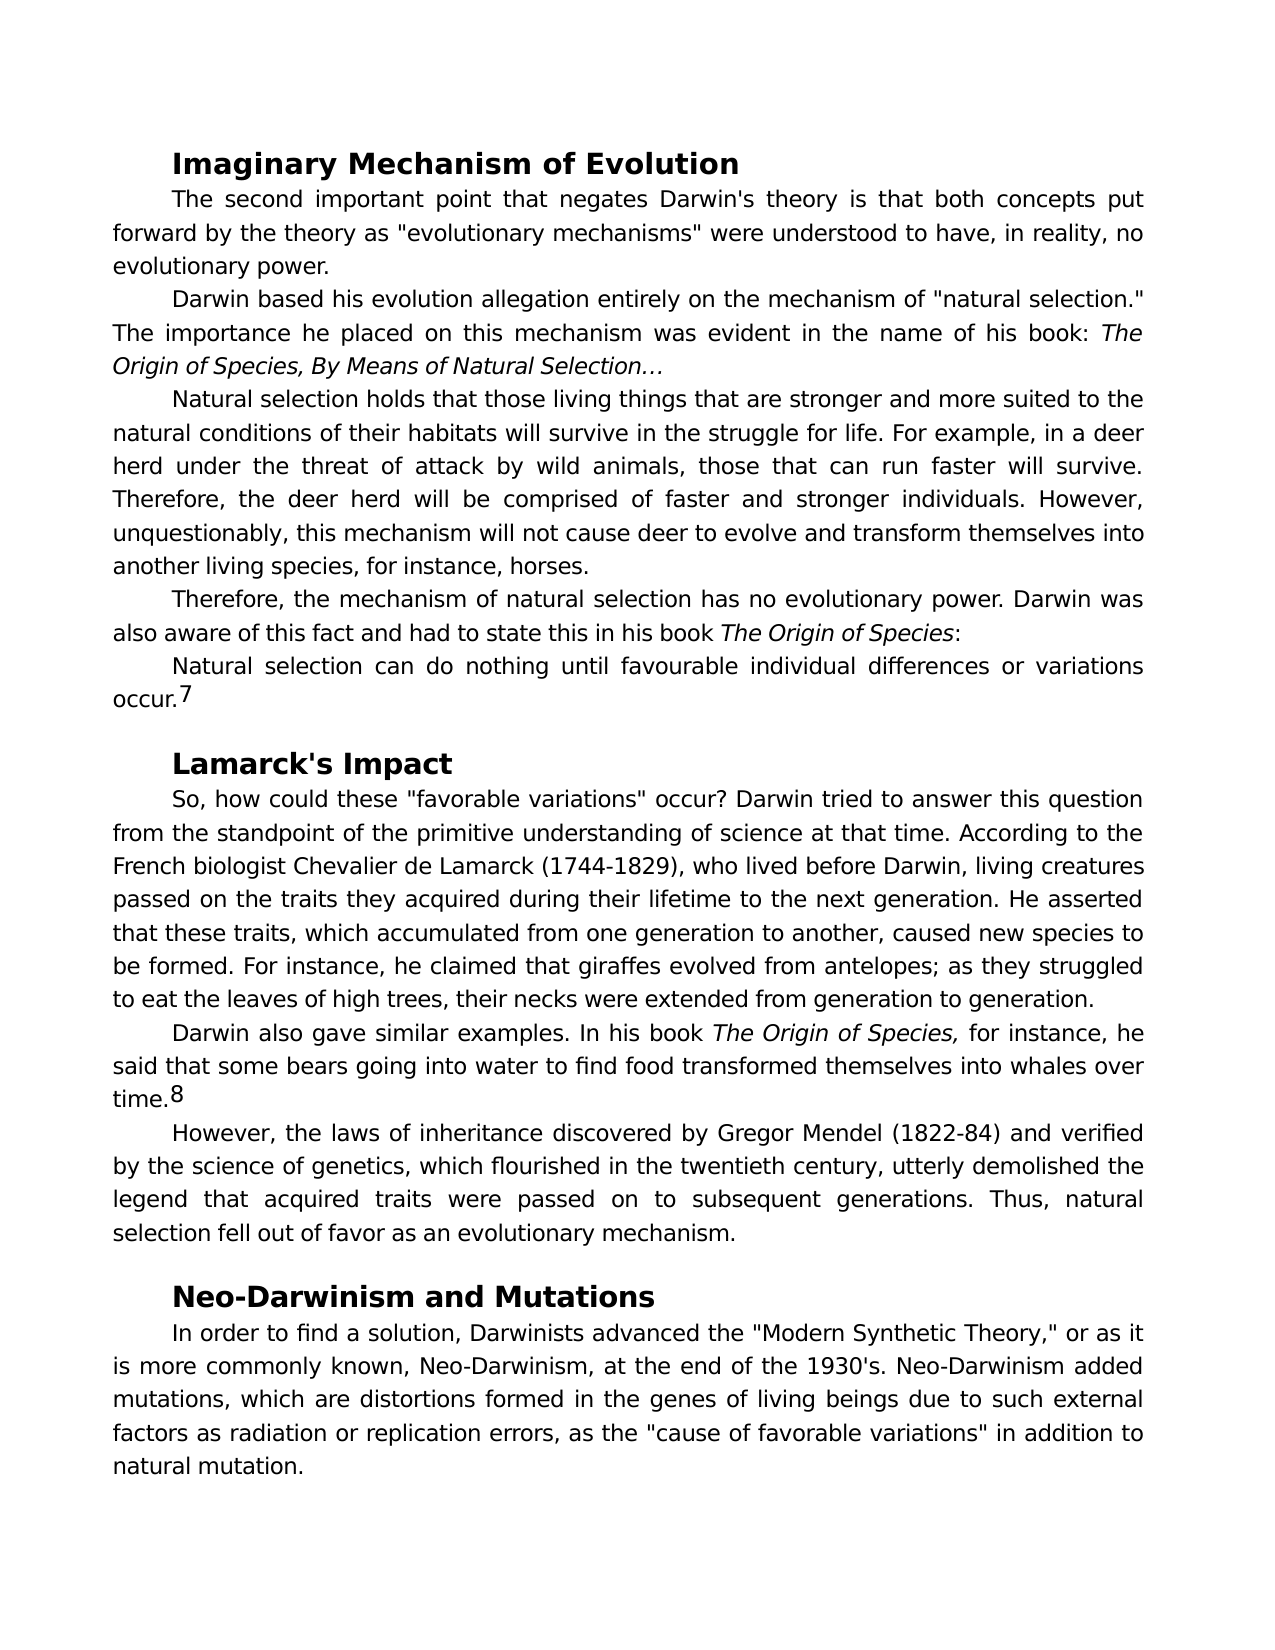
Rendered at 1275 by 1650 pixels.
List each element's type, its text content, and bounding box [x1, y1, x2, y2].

text Lamarck's Impact [112, 748, 1145, 781]
text Neo-Darwinism and Mutations [112, 1281, 1145, 1314]
text Therefore, the mechanism of natural selection has no evolutionary power. Darwin was also aware of this fact and had to state this in his book The Origin of Species: [112, 581, 1145, 648]
text The second important point that negates Darwin's theory is that both concepts put forward by the theory as "evolutionary mechanisms" were understood to have, in reality, no evolutionary power. [112, 181, 1145, 281]
text So, how could these "favorable variations" occur? Darwin tried to answer this question from the standpoint of the primitive understanding of science at that time. According to the French biologist Chevalier de Lamarck (1744-1829), who lived before Darwin, living creatures passed on the traits they acquired during their lifetime to the next generation. He asserted that these traits, which accumulated from one generation to another, caused new species to be formed. For instance, he claimed that giraffes evolved from antelopes; as they struggled to eat the leaves of high trees, their necks were extended from generation to generation. [112, 781, 1145, 1014]
text Imaginary Mechanism of Evolution [112, 148, 1145, 181]
text Darwin also gave similar examples. In his book The Origin of Species, for instance, he said that some bears going into water to find food transformed themselves into whales over time.8 [112, 1014, 1145, 1114]
text In order to find a solution, Darwinists advanced the "Modern Synthetic Theory," or as it is more commonly known, Neo-Darwinism, at the end of the 1930's. Neo-Darwinism added mutations, which are distortions formed in the genes of living beings due to such external factors as radiation or replication errors, as the "cause of favorable variations" in addition to natural mutation. [112, 1314, 1145, 1481]
text Natural selection can do nothing until favourable individual differences or variations occur.7 [112, 648, 1145, 714]
text Darwin based his evolution allegation entirely on the mechanism of "natural selection." The importance he placed on this mechanism was evident in the name of his book: The Origin of Species, By Means of Natural Selection… [112, 281, 1145, 381]
text However, the laws of inheritance discovered by Gregor Mendel (1822-84) and verified by the science of genetics, which flourished in the twentieth century, utterly demolished the legend that acquired traits were passed on to subsequent generations. Thus, natural selection fell out of favor as an evolutionary mechanism. [112, 1114, 1145, 1248]
text Natural selection holds that those living things that are stronger and more suited to the natural conditions of their habitats will survive in the struggle for life. For example, in a deer herd under the threat of attack by wild animals, those that can run faster will survive. Therefore, the deer herd will be comprised of faster and stronger individuals. However, unquestionably, this mechanism will not cause deer to evolve and transform themselves into another living species, for instance, horses. [112, 381, 1145, 581]
